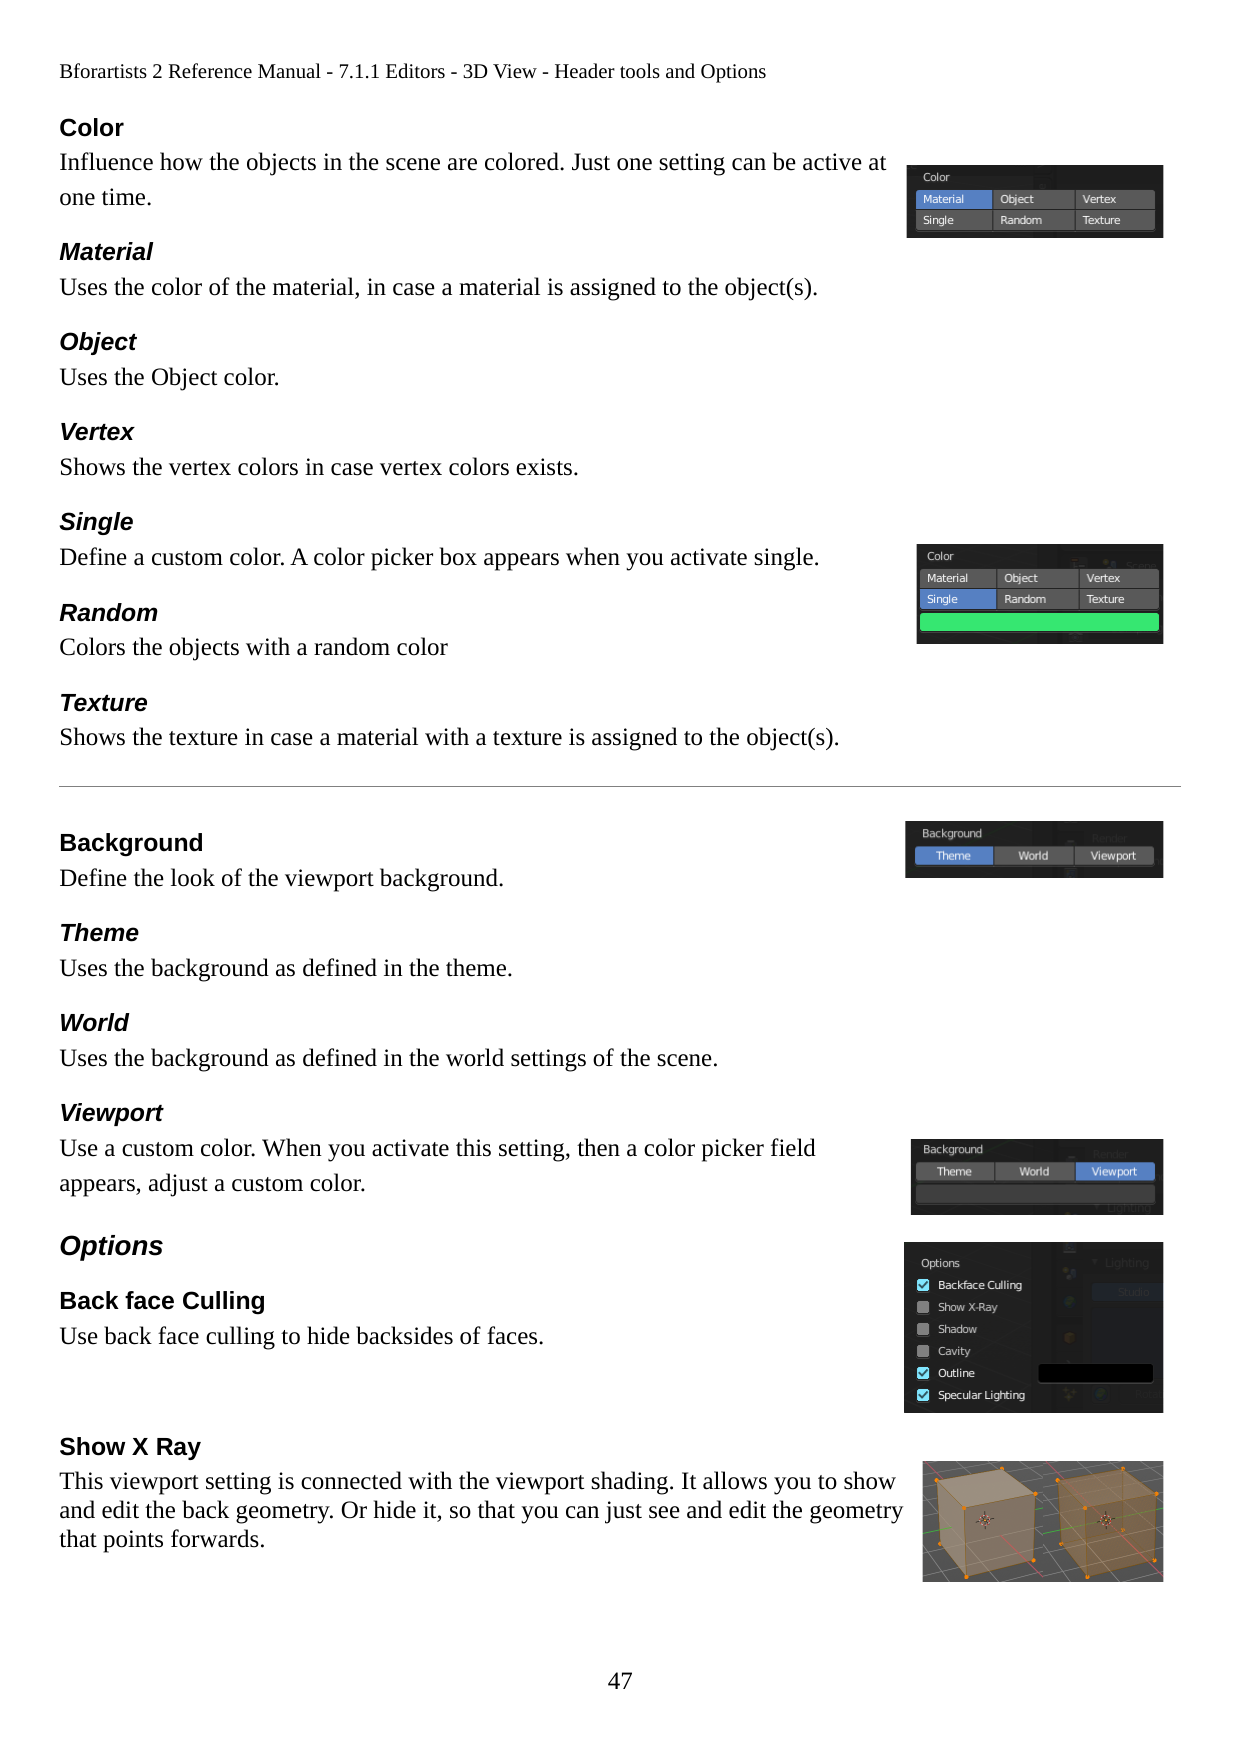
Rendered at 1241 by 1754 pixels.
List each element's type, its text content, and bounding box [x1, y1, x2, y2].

subtitle [1164, 1286, 1181, 1315]
subtitle Background [59, 828, 905, 857]
subtitle Single [59, 507, 1181, 536]
subtitle Texture [59, 688, 1181, 716]
subtitle Show X Ray [59, 1432, 1181, 1460]
subtitle World [59, 1008, 1181, 1037]
text Shows the texture in case a material with a texture is assigned to the object(s). [59, 722, 1181, 751]
text Use back face culling to hide backsides of faces. [59, 1321, 904, 1350]
subtitle Viewport [59, 1098, 1181, 1127]
subtitle Options [59, 1229, 1181, 1261]
subtitle Vertex [59, 417, 1181, 446]
text Define a custom color. A color picker box appears when you activate single. [59, 542, 1181, 571]
text Uses the background as defined in the world settings of the scene. [59, 1043, 1181, 1072]
text Colors the objects with a random color [59, 632, 1181, 661]
picture [905, 821, 1164, 878]
text Influence how the objects in the scene are colored. Just one setting can be active at one time. [59, 147, 1181, 165]
text Use a custom color. When you activate this setting, then a color picker field appears, adjust a custom color. [59, 1133, 1181, 1197]
text Uses the color of the material, in case a material is assigned to the object(s). [59, 272, 1181, 301]
text Uses the background as defined in the theme. [59, 953, 1181, 982]
subtitle [1164, 598, 1181, 626]
text Uses the Object color. [59, 362, 1181, 391]
picture [906, 165, 1164, 238]
picture [922, 1461, 1164, 1582]
subtitle [1164, 828, 1181, 857]
text Shows the vertex colors in case vertex colors exists. [59, 452, 1181, 481]
subtitle Object [59, 327, 1181, 356]
text Define the look of the viewport background. [59, 863, 1181, 892]
subtitle Back face Culling [59, 1286, 904, 1315]
subtitle Material [59, 237, 1181, 266]
picture [904, 1242, 1164, 1413]
subtitle Color [59, 113, 1181, 141]
subtitle Theme [59, 918, 1181, 947]
picture [910, 1139, 1164, 1215]
text This viewport setting is connected with the viewport shading. It allows you to show and edit the back geometry. Or hide it, so that you can just see and edit the geometry that points forwards. [59, 1466, 922, 1553]
picture [916, 544, 1164, 644]
subtitle Random [59, 598, 916, 626]
